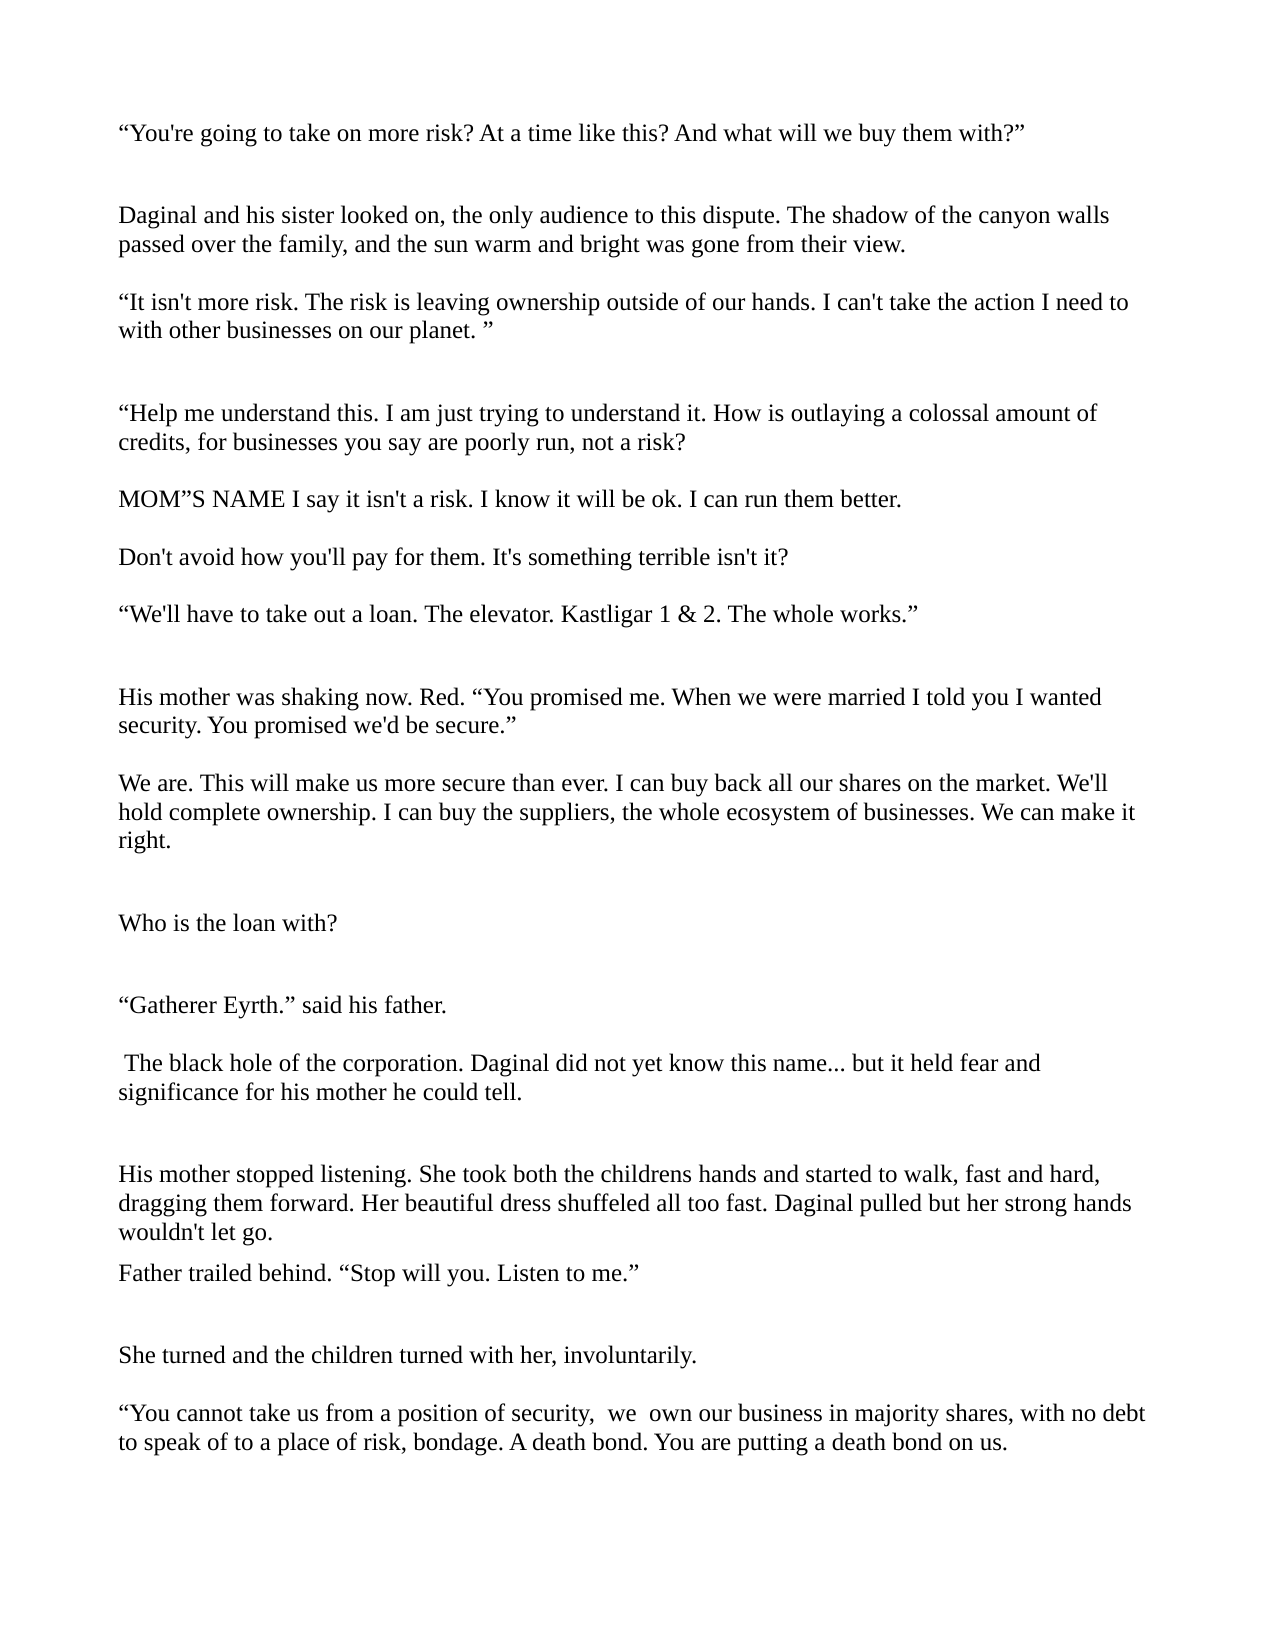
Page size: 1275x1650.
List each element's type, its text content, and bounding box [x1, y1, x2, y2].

text His mother was shaking now. Red. “You promised me. When we were married I told you I wanted security. You promised we'd be secure.” We are. This will make us more secure than ever. I can buy back all our shares on the market. We'll hold complete ownership. I can buy the suppliers, the whole ecosystem of businesses. We can make it right. [118, 682, 1157, 854]
text Daginal and his sister looked on, the only audience to this dispute. The shadow of the canyon walls passed over the family, and the sun warm and bright was gone from their view. “It isn't more risk. The risk is leaving ownership outside of our hands. I can't take the action I need to with other businesses on our planet. ” [118, 201, 1157, 344]
text “Help me understand this. I am just trying to understand it. How is outlaying a colossal amount of credits, for businesses you say are poorly run, not a risk? MOM”S NAME I say it isn't a risk. I know it will be ok. I can run them better. Don't avoid how you'll pay for them. It's something terrible isn't it? “We'll have to take out a loan. The elevator. Kastligar 1 & 2. The whole works.” [118, 398, 1157, 628]
text Father trailed behind. “Stop will you. Listen to me.” [118, 1258, 1157, 1287]
text “Gatherer Eyrth.” said his father. The black hole of the corporation. Daginal did not yet know this name... but it held fear and significance for his mother he could tell. [118, 991, 1157, 1106]
text Who is the loan with? [118, 908, 1157, 937]
text She turned and the children turned with her, involuntarily. “You cannot take us from a position of security, we own our business in majority shares, with no debt to speak of to a place of risk, bondage. A death bond. You are putting a death bond on us. [118, 1341, 1157, 1456]
text “You're going to take on more risk? At a time like this? And what will we buy them with?” [118, 118, 1157, 147]
text His mother stopped listening. She took both the childrens hands and started to walk, fast and hard, dragging them forward. Her beautiful dress shuffeled all too fast. Daginal pulled but her strong hands wouldn't let go. [118, 1159, 1157, 1246]
